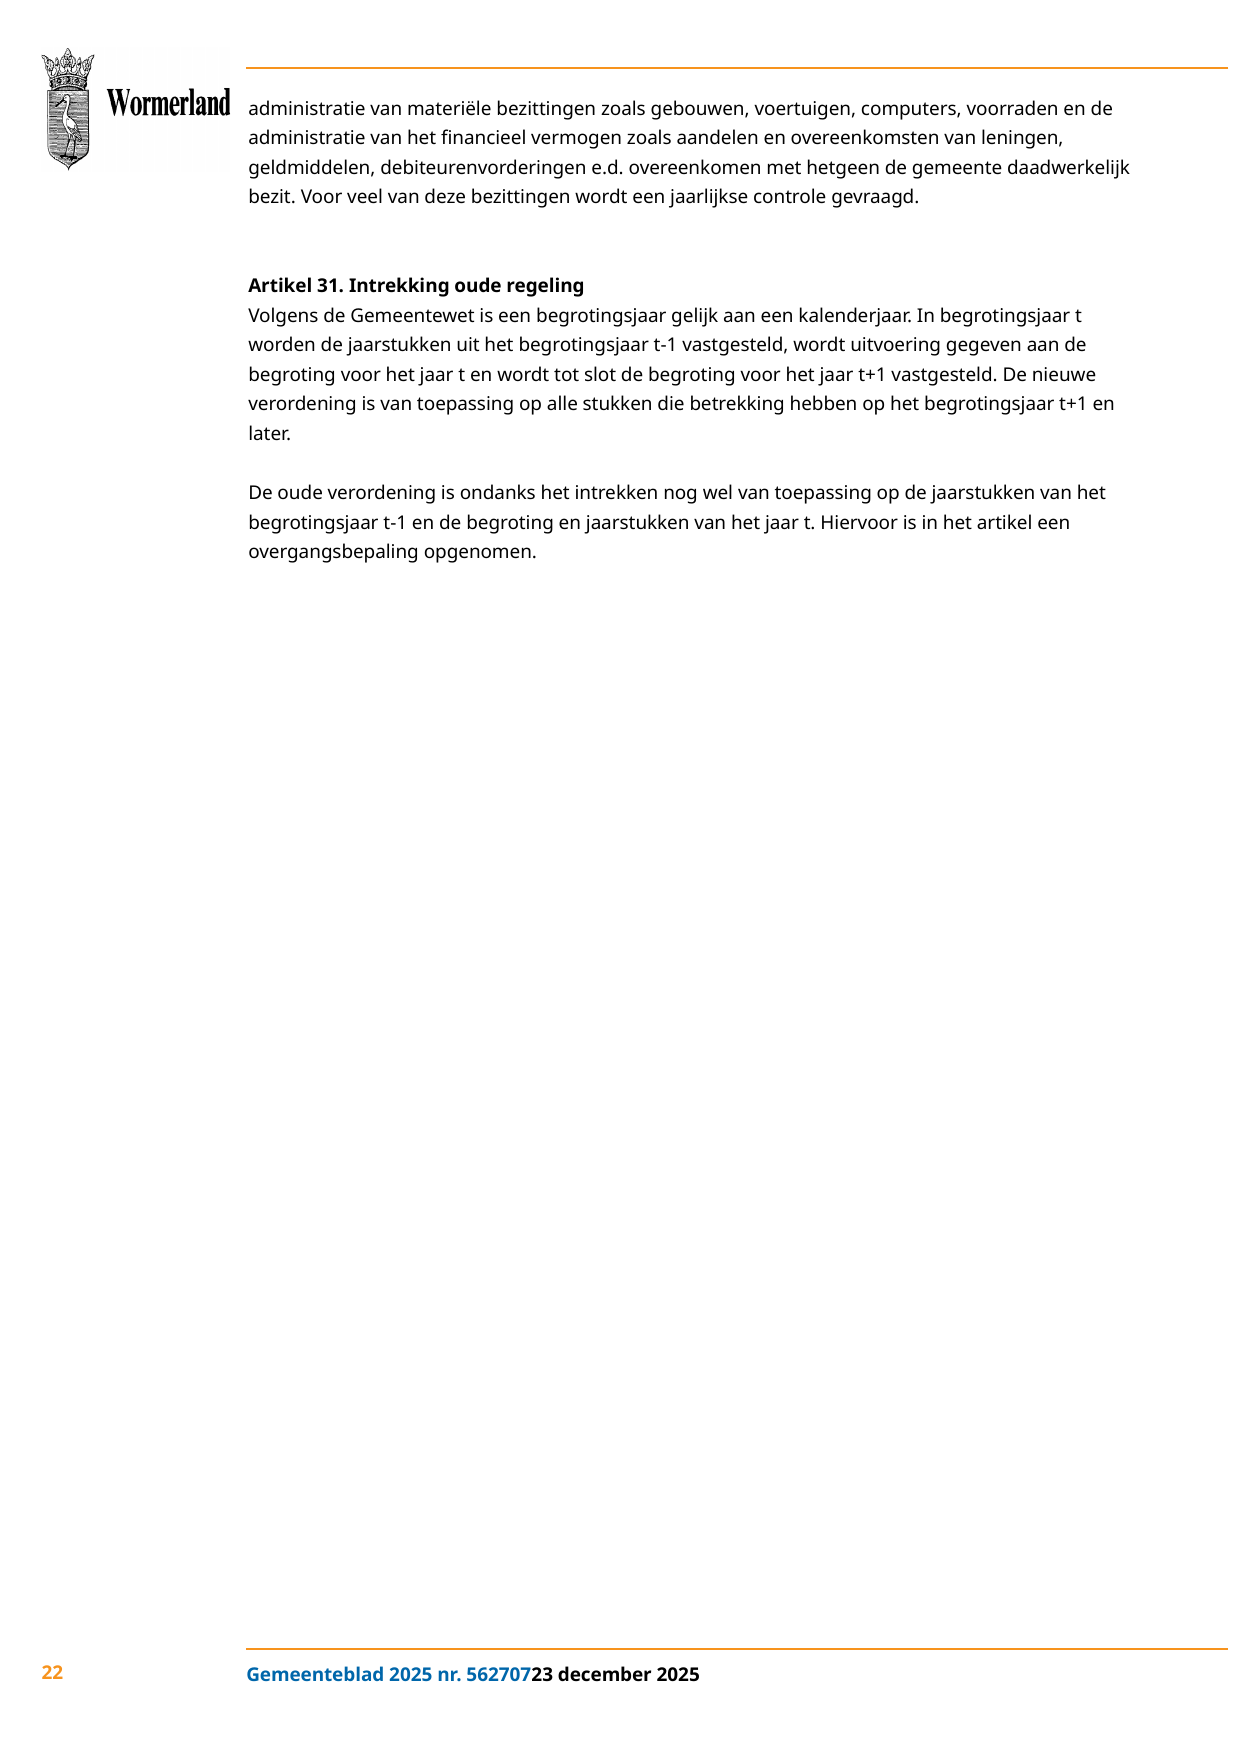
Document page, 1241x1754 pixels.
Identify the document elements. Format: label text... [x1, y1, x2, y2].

text De oude verordening is ondanks het intrekken nog wel van toepassing op de jaarstukken van het begrotingsjaar t-1 en de begroting en jaarstukken van het jaar t. Hiervoor is in het artikel een overgangsbepaling opgenomen. [248, 479, 1152, 564]
text Volgens de Gemeentewet is een begrotingsjaar gelijk aan een kalenderjaar. In begrotingsjaar t worden de jaarstukken uit het begrotingsjaar t-1 vastgesteld, wordt uitvoering gegeven aan de begroting voor het jaar t en wordt tot slot de begroting voor het jaar t+1 vastgesteld. De nieuwe verordening is van toepassing op alle stukken die betrekking hebben op het begrotingsjaar t+1 en later. [248, 302, 1152, 446]
text administratie van materiële bezittingen zoals gebouwen, voertuigen, computers, voorraden en de administratie van het financieel vermogen zoals aandelen en overeenkomsten van leningen, geldmiddelen, debiteurenvorderingen e.d. overeenkomen met hetgeen de gemeente daadwerkelijk bezit. Voor veel van deze bezittingen wordt een jaarlijkse controle gevraagd. [248, 95, 1152, 209]
picture [41, 47, 231, 172]
text Artikel 31. Intrekking oude regeling [248, 272, 1152, 298]
